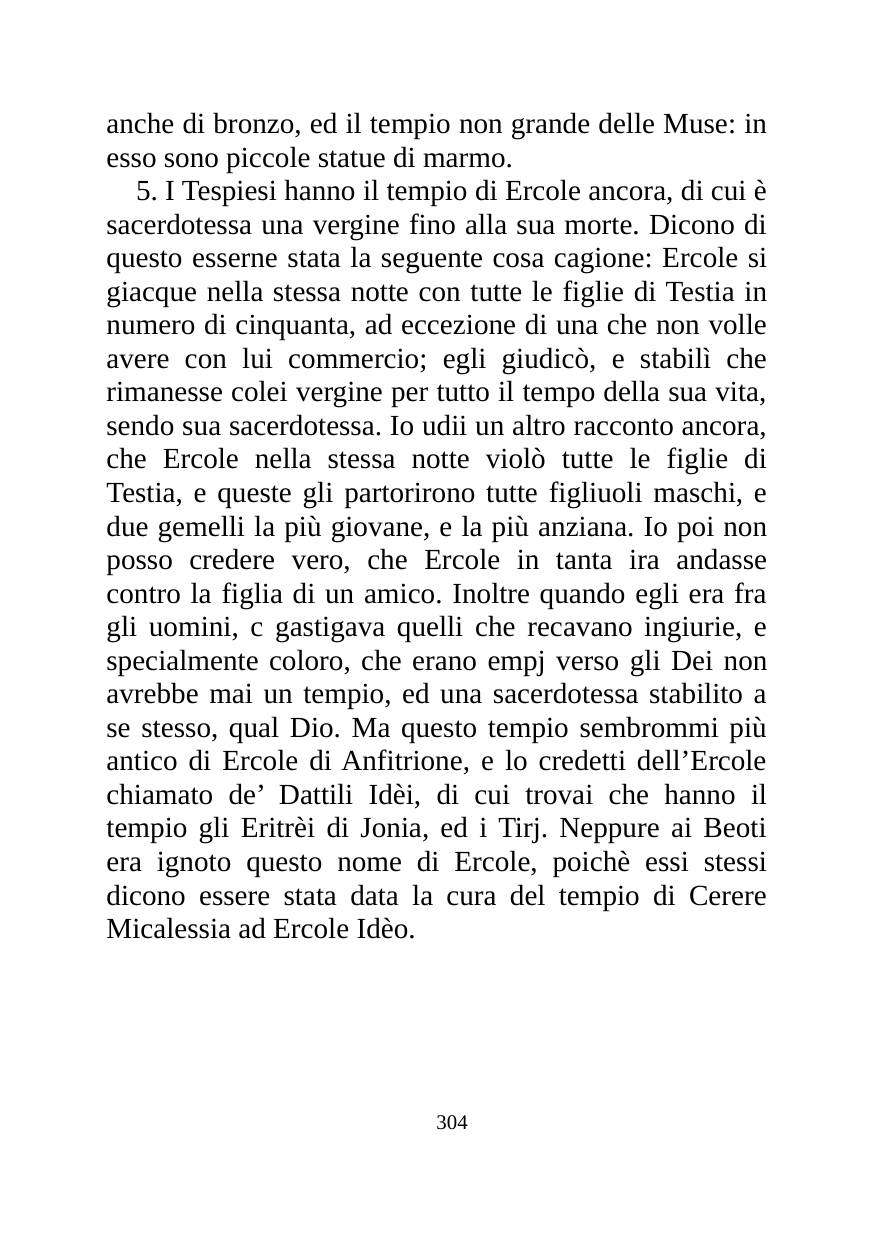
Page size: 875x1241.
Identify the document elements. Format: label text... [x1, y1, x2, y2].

text 5. I Tespiesi hanno il tempio di Ercole ancora, di cui è sacerdotessa una vergine fino alla sua morte. Dicono di questo esserne stata la seguente cosa cagione: Ercole si giacque nella stessa notte con tutte le figlie di Testia in numero di cinquanta, ad eccezione di una che non volle avere con lui commercio; egli giudicò, e stabilì che rimanesse colei vergine per tutto il tempo della sua vita, sendo sua sacerdotessa. Io udii un altro racconto ancora, che Ercole nella stessa notte violò tutte le figlie di Testia, e queste gli partorirono tutte figliuoli maschi, e due gemelli la più giovane, e la più anziana. Io poi non posso credere vero, che Ercole in tanta ira andasse contro la figlia di un amico. Inoltre quando egli era fra gli uomini, c gastigava quelli che recavano ingiurie, e specialmente coloro, che erano empj verso gli Dei non avrebbe mai un tempio, ed una sacerdotessa stabilito a se stesso, qual Dio. Ma questo tempio sembrommi più antico di Ercole di Anfitrione, e lo credetti dell’Ercole chiamato de’ Dattili Idèi, di cui trovai che hanno il tempio gli Eritrèi di Jonia, ed i Tirj. Neppure ai Beoti era ignoto questo nome di Ercole, poichè essi stessi dicono essere stata data la cura del tempio di Cerere Micalessia ad Ercole Idèo. [106, 173, 768, 945]
text anche di bronzo, ed il tempio non grande delle Muse: in esso sono piccole statue di marmo. [106, 106, 768, 173]
